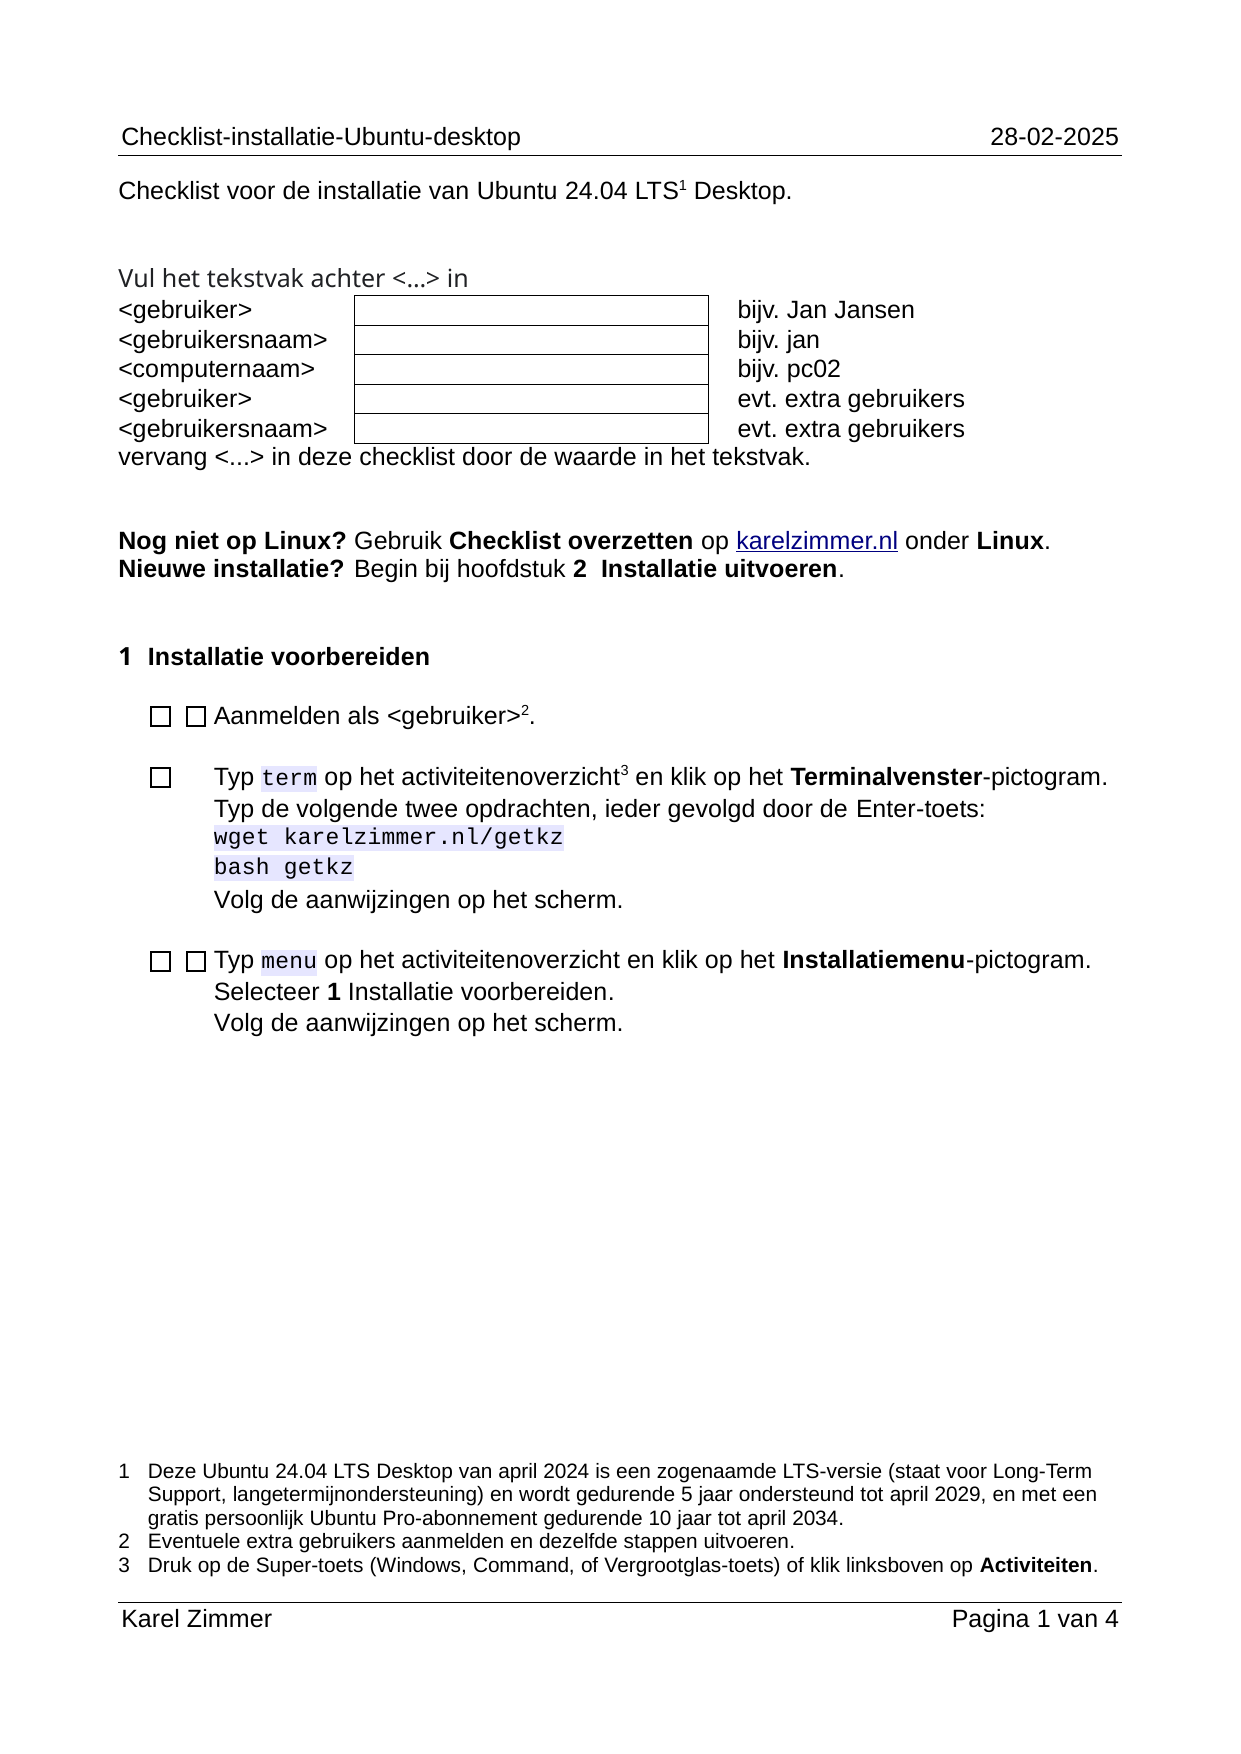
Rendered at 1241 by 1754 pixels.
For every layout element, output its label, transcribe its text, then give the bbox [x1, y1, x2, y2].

table_cell [142, 762, 177, 794]
table_cell [118, 945, 142, 977]
table_cell [177, 945, 213, 977]
table_header [142, 701, 177, 731]
table_cell [142, 915, 177, 945]
text <gebruiker> [118, 384, 354, 413]
table_cell Selecteer 1 Installatie voorbereiden. [213, 977, 1122, 1007]
table_cell [118, 915, 142, 945]
table_cell Typ term op het activiteitenoverzicht en klik op het Terminalvenster-pictogram. [213, 762, 1122, 794]
table_cell [118, 794, 142, 824]
table_cell [177, 731, 213, 762]
table_cell [177, 1008, 213, 1038]
text Vul het tekstvak achter <...> in [118, 261, 1122, 295]
table_cell [213, 915, 1122, 945]
list Installatie voorbereiden [118, 639, 1122, 673]
text <gebruikersnaam> [118, 413, 354, 443]
table_cell [118, 854, 142, 884]
table_cell [118, 731, 142, 762]
table_cell [177, 977, 213, 1007]
table_cell [142, 977, 177, 1007]
table_cell Typ menu op het activiteitenoverzicht en klik op het Installatiemenu-pictogram. [213, 945, 1122, 977]
text Nieuwe installatie? Begin bij hoofdstuk 2 Installatie uitvoeren. [118, 555, 1122, 583]
table_cell Typ de volgende twee opdrachten, ieder gevolgd door de Enter-toets: [213, 794, 1122, 824]
text Deze Ubuntu 24.04 LTS Desktop van april 2024 is een zogenaamde LTS-versie (staat voor Long-Term Support, langetermijnondersteuning) en wordt gedurende 5 jaar ondersteund tot april 2029, en met een gratis persoonlijk Ubuntu Pro-abonnement gedurende 10 jaar tot april 2034. [118, 1459, 1122, 1530]
table_cell [177, 824, 213, 854]
table_cell [177, 854, 213, 884]
text vervang <...> in deze checklist door de waarde in het tekstvak. [118, 443, 1122, 471]
table_cell [142, 731, 177, 762]
table_header [177, 701, 213, 731]
text <gebruikersnaam> [118, 325, 354, 354]
table_cell [142, 885, 177, 915]
table_cell [118, 824, 142, 854]
table_cell [142, 794, 177, 824]
text bijv. pc02 [709, 354, 1122, 384]
table_cell [142, 854, 177, 884]
table_cell [118, 885, 142, 915]
table_cell Volg de aanwijzingen op het scherm. [213, 1008, 1122, 1038]
table_header Aanmelden als <gebruiker>. [213, 701, 1122, 731]
table_cell [177, 885, 213, 915]
text bijv. Jan Jansen [709, 295, 1122, 325]
table_cell [118, 977, 142, 1007]
table_header [118, 701, 142, 731]
table_cell [142, 945, 177, 977]
table_cell [213, 731, 1122, 762]
table_cell Volg de aanwijzingen op het scherm. [213, 885, 1122, 915]
table_cell [177, 794, 213, 824]
table_cell [118, 762, 142, 794]
table_cell [177, 762, 213, 794]
text bijv. jan [709, 325, 1122, 354]
text Checklist voor de installatie van Ubuntu 24.04 LTS Desktop. [118, 177, 1122, 205]
text Nog niet op Linux? Gebruik Checklist overzetten op karelzimmer.nl onder Linux. [118, 527, 1122, 555]
text evt. extra gebruikers [709, 384, 1122, 413]
table_cell [177, 915, 213, 945]
text <computernaam> [118, 354, 354, 384]
text evt. extra gebruikers [709, 413, 1122, 443]
table_cell [142, 1008, 177, 1038]
table_cell wget karelzimmer.nl/getkz [213, 824, 1122, 854]
text <gebruiker> [118, 295, 354, 325]
table_cell [118, 1008, 142, 1038]
table_cell bash getkz [213, 854, 1122, 884]
table_cell [142, 824, 177, 854]
